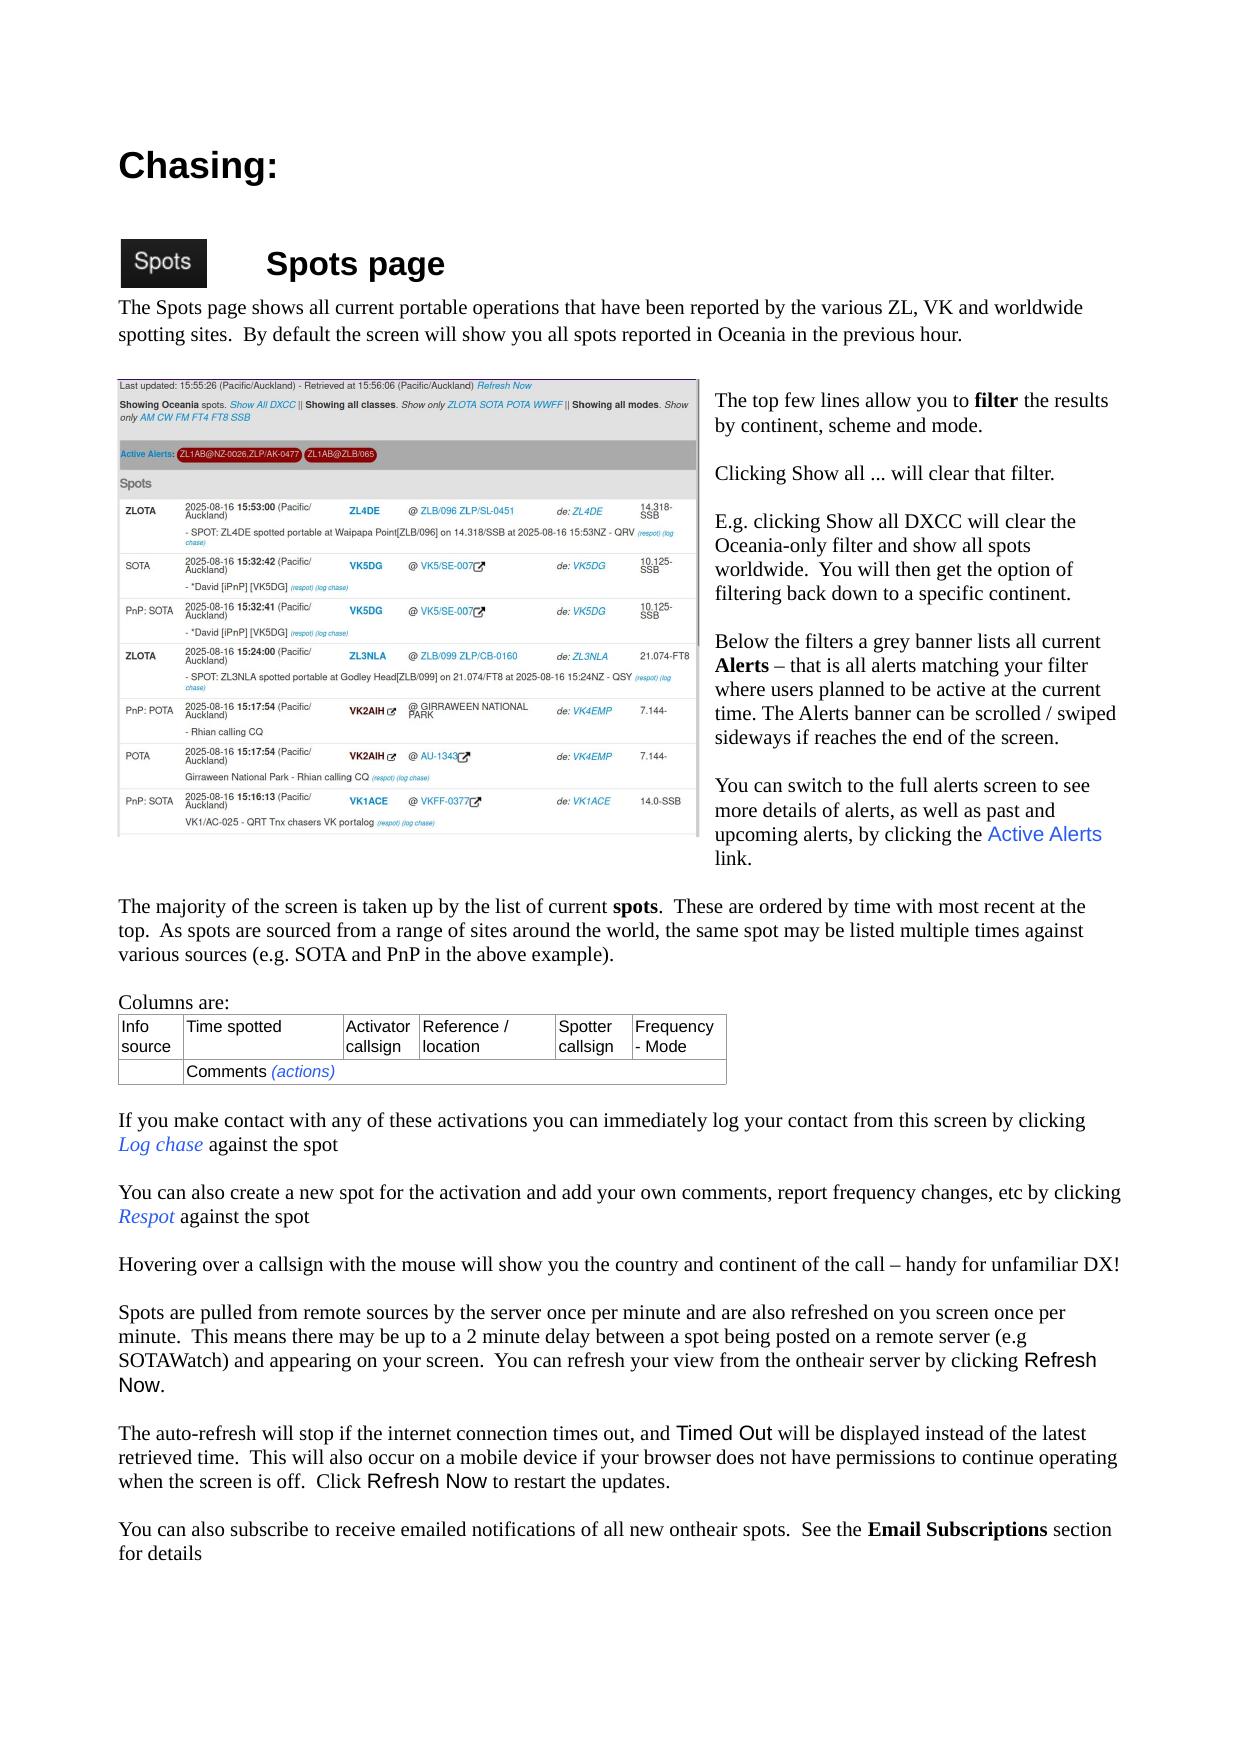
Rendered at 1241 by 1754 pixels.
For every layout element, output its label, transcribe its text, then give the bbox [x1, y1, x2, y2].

text Clicking Show all ... will clear that filter. [714, 461, 1122, 485]
table_header Spotter callsign [556, 1015, 632, 1058]
table_header Activator callsign [344, 1015, 419, 1058]
subtitle Spots page [207, 244, 1122, 282]
text Hovering over a callsign with the mouse will show you the country and continent of the call – handy for unfamiliar DX! [118, 1252, 1122, 1276]
text Columns are: [118, 990, 1122, 1014]
text Spots are pulled from remote sources by the server once per minute and are also refreshed on you screen once per minute. This means there may be up to a 2 minute delay between a spot being posted on a remote server (e.g SOTAWatch) and appearing on your screen. You can refresh your view from the ontheair server by clicking Refresh Now. [118, 1300, 1122, 1397]
text You can also create a new spot for the activation and add your own comments, report frequency changes, etc by clicking Respot against the spot [118, 1180, 1122, 1228]
table_header Info source [119, 1015, 183, 1058]
table_header Reference / location [420, 1015, 555, 1058]
text The Spots page shows all current portable operations that have been reported by the various ZL, VK and worldwide spotting sites. By default the screen will show you all spots reported in Oceania in the previous hour. [118, 294, 1122, 346]
text E.g. clicking Show all DXCC will clear the Oceania-only filter and show all spots worldwide. You will then get the option of filtering back down to a specific continent. [714, 509, 1122, 605]
text You can switch to the full alerts screen to see more details of alerts, as well as past and upcoming alerts, by clicking the Active Alerts link. [714, 773, 1122, 870]
text Below the filters a grey banner lists all current Alerts – that is all alerts matching your filter where users planned to be active at the current time. The Alerts banner can be scrolled / swiped sideways if reaches the end of the screen. [714, 629, 1122, 749]
table_header Frequency - Mode [633, 1015, 726, 1058]
subtitle Chasing: [118, 143, 1122, 186]
table_cell [119, 1060, 183, 1083]
table_cell Comments (actions) [184, 1060, 726, 1083]
text The majority of the screen is taken up by the list of current spots. These are ordered by time with most recent at the top. As spots are sourced from a range of sites around the world, the same spot may be listed multiple times against various sources (e.g. SOTA and PnP in the above example). [118, 894, 1122, 966]
text You can also subscribe to receive emailed notifications of all new ontheair spots. See the Email Subscriptions section for details [118, 1517, 1122, 1565]
table_header Time spotted [184, 1015, 343, 1058]
text The top few lines allow you to filter the results by continent, scheme and mode. [714, 388, 1122, 437]
text The auto-refresh will stop if the internet connection times out, and Timed Out will be displayed instead of the latest retrieved time. This will also occur on a mobile device if your browser does not have permissions to continue operating when the screen is off. Click Refresh Now to restart the updates. [118, 1421, 1122, 1493]
text If you make contact with any of these activations you can immediately log your contact from this screen by clicking Log chase against the spot [118, 1108, 1122, 1156]
picture [120, 239, 207, 288]
picture [117, 379, 700, 837]
